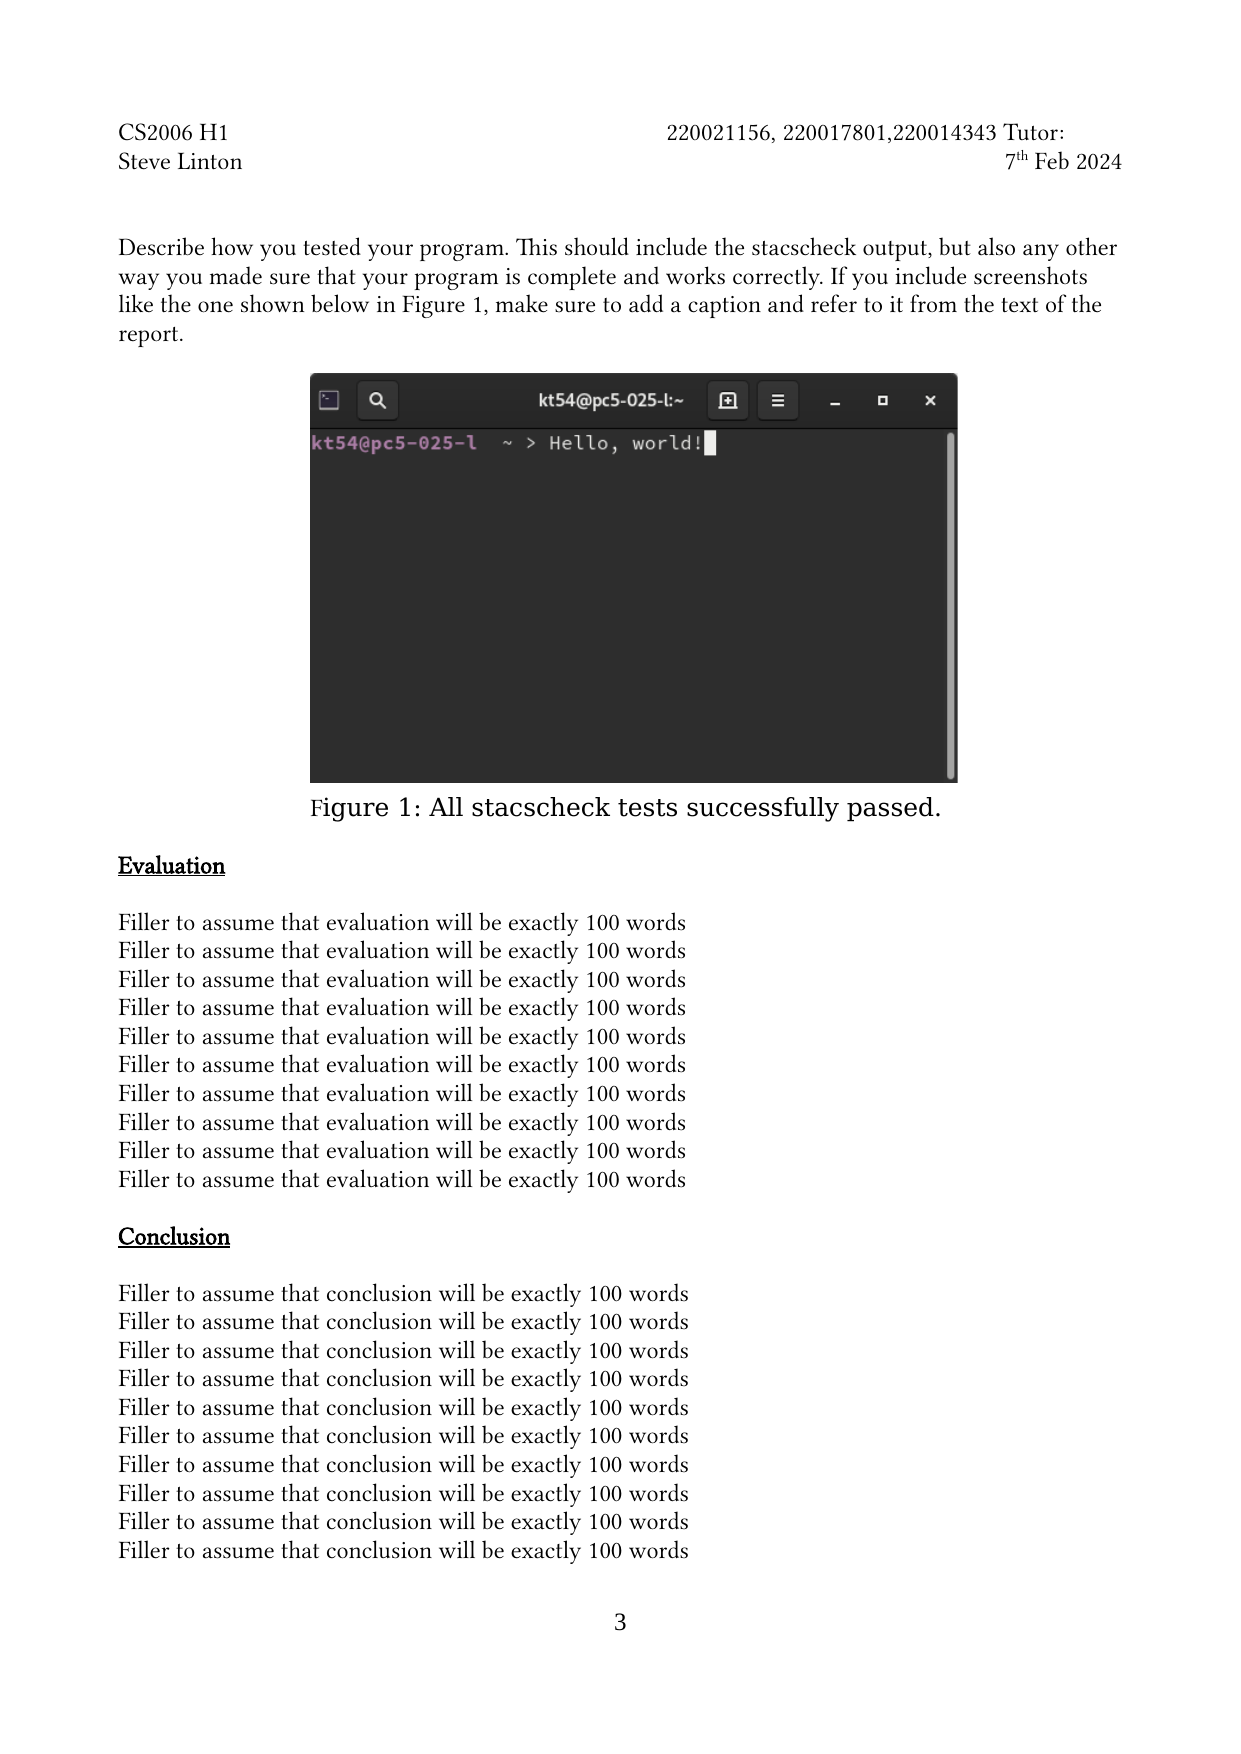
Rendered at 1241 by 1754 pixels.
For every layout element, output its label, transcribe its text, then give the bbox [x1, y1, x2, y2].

picture [310, 373, 958, 783]
text Filler to assume that evaluation will be exactly 100 words [118, 1050, 1122, 1079]
text Filler to assume that conclusion will be exactly 100 words [118, 1507, 1122, 1536]
text Filler to assume that evaluation will be exactly 100 words [118, 1136, 1122, 1164]
text Filler to assume that evaluation will be exactly 100 words [118, 1079, 1122, 1107]
text Filler to assume that evaluation will be exactly 100 words [118, 965, 1122, 993]
text Filler to assume that conclusion will be exactly 100 words [118, 1307, 1122, 1336]
text Filler to assume that conclusion will be exactly 100 words [118, 1536, 1122, 1564]
text Figure 1: All stacscheck tests successfully passed. [310, 783, 958, 822]
text Filler to assume that conclusion will be exactly 100 words [118, 1364, 1122, 1393]
text Filler to assume that conclusion will be exactly 100 words [118, 1393, 1122, 1421]
text Filler to assume that evaluation will be exactly 100 words [118, 1164, 1122, 1193]
text Filler to assume that evaluation will be exactly 100 words [118, 1107, 1122, 1136]
text Filler to assume that evaluation will be exactly 100 words [118, 936, 1122, 965]
text Filler to assume that evaluation will be exactly 100 words [118, 1022, 1122, 1050]
text Filler to assume that conclusion will be exactly 100 words [118, 1279, 1122, 1307]
text Evaluation [118, 851, 1122, 879]
text Filler to assume that conclusion will be exactly 100 words [118, 1421, 1122, 1450]
text Filler to assume that conclusion will be exactly 100 words [118, 1336, 1122, 1364]
text Filler to assume that evaluation will be exactly 100 words [118, 993, 1122, 1022]
text Filler to assume that conclusion will be exactly 100 words [118, 1478, 1122, 1507]
text Describe how you tested your program. This should include the stacscheck output, but also any other way you made sure that your program is complete and works correctly. If you include screenshots like the one shown below in Figure 1, make sure to add a caption and refer to it from the text of the report. [118, 233, 1122, 347]
text Filler to assume that conclusion will be exactly 100 words [118, 1450, 1122, 1478]
text Filler to assume that evaluation will be exactly 100 words [118, 908, 1122, 936]
text Conclusion [118, 1222, 1122, 1250]
